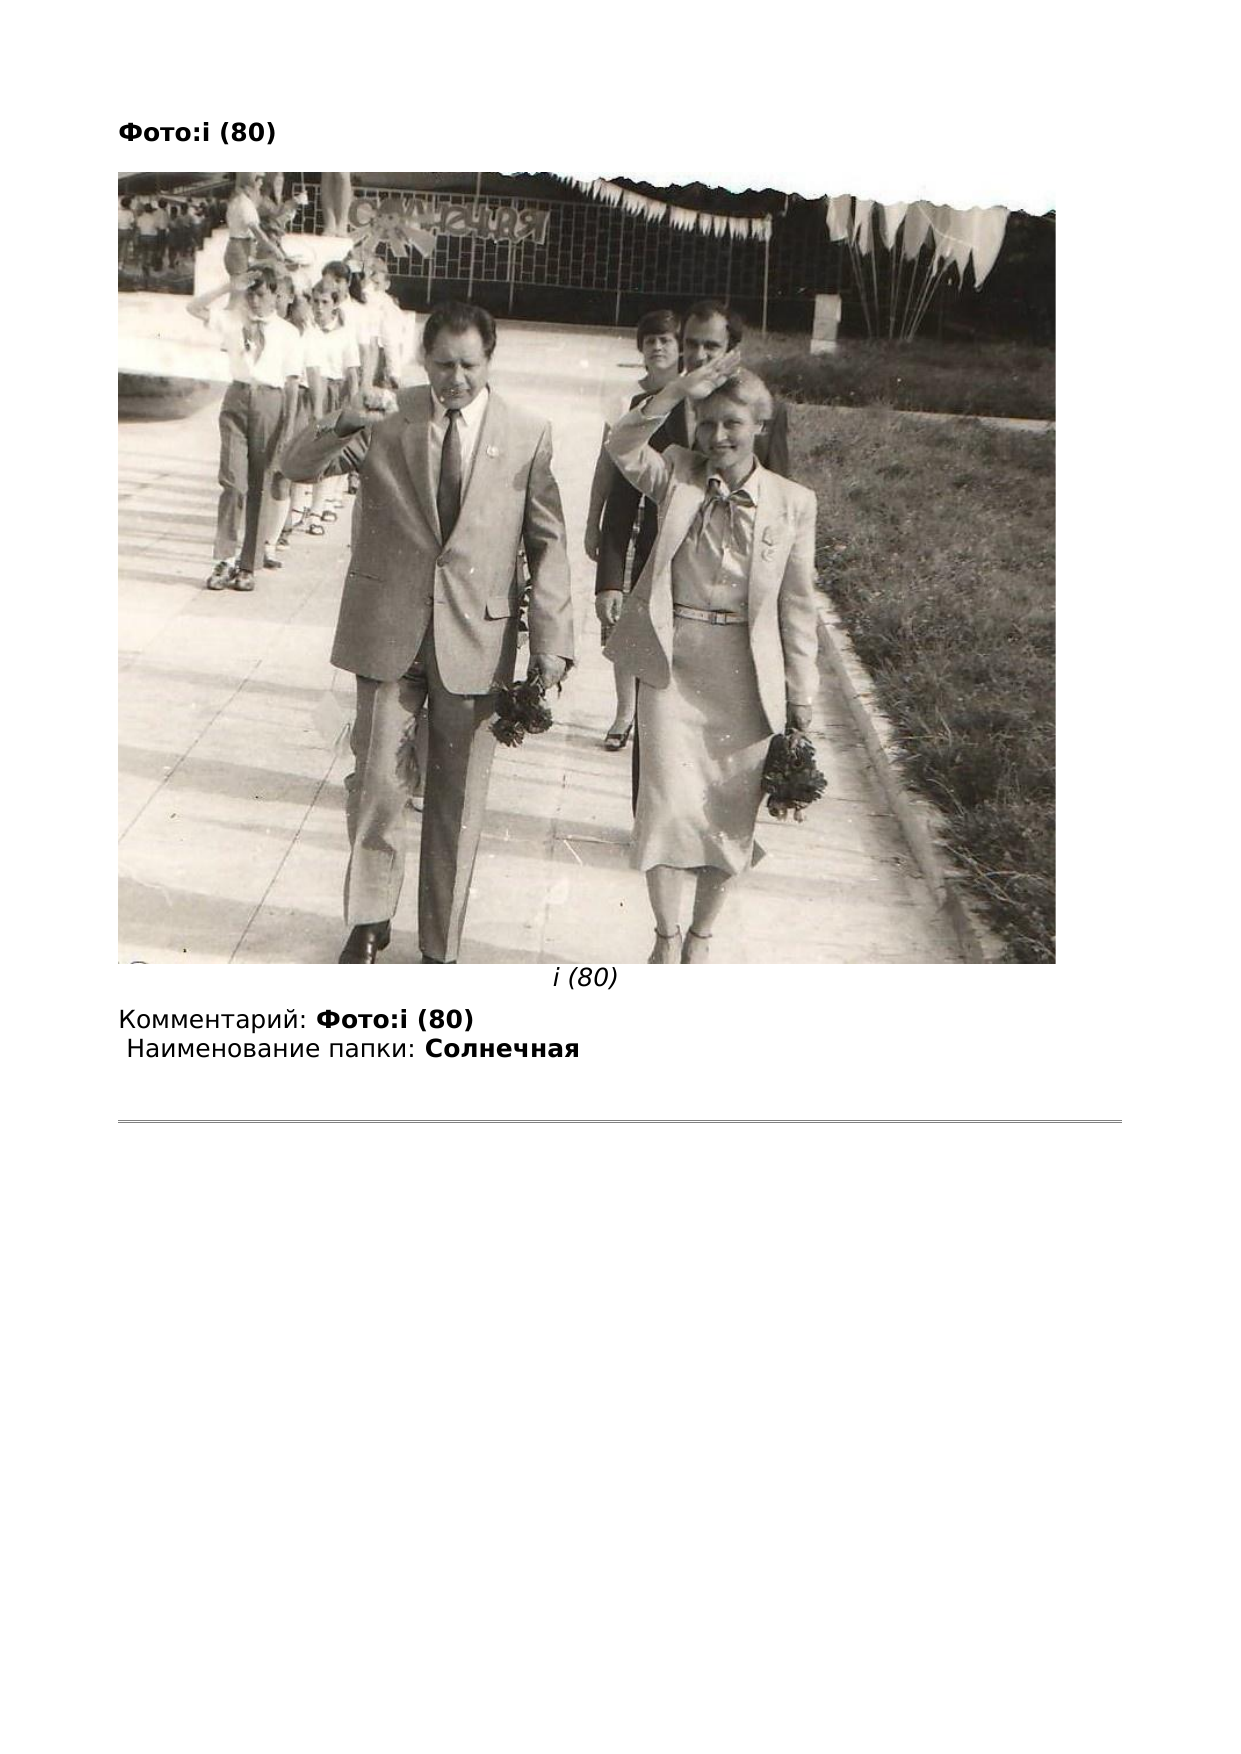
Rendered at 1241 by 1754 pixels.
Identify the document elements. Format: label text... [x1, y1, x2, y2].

subtitle Фото:i (80) [118, 118, 1122, 147]
text Комментарий: Фото:i (80) Наименование папки: Солнечная [118, 1005, 1122, 1093]
text i (80) [118, 964, 1056, 993]
picture [118, 172, 1056, 964]
